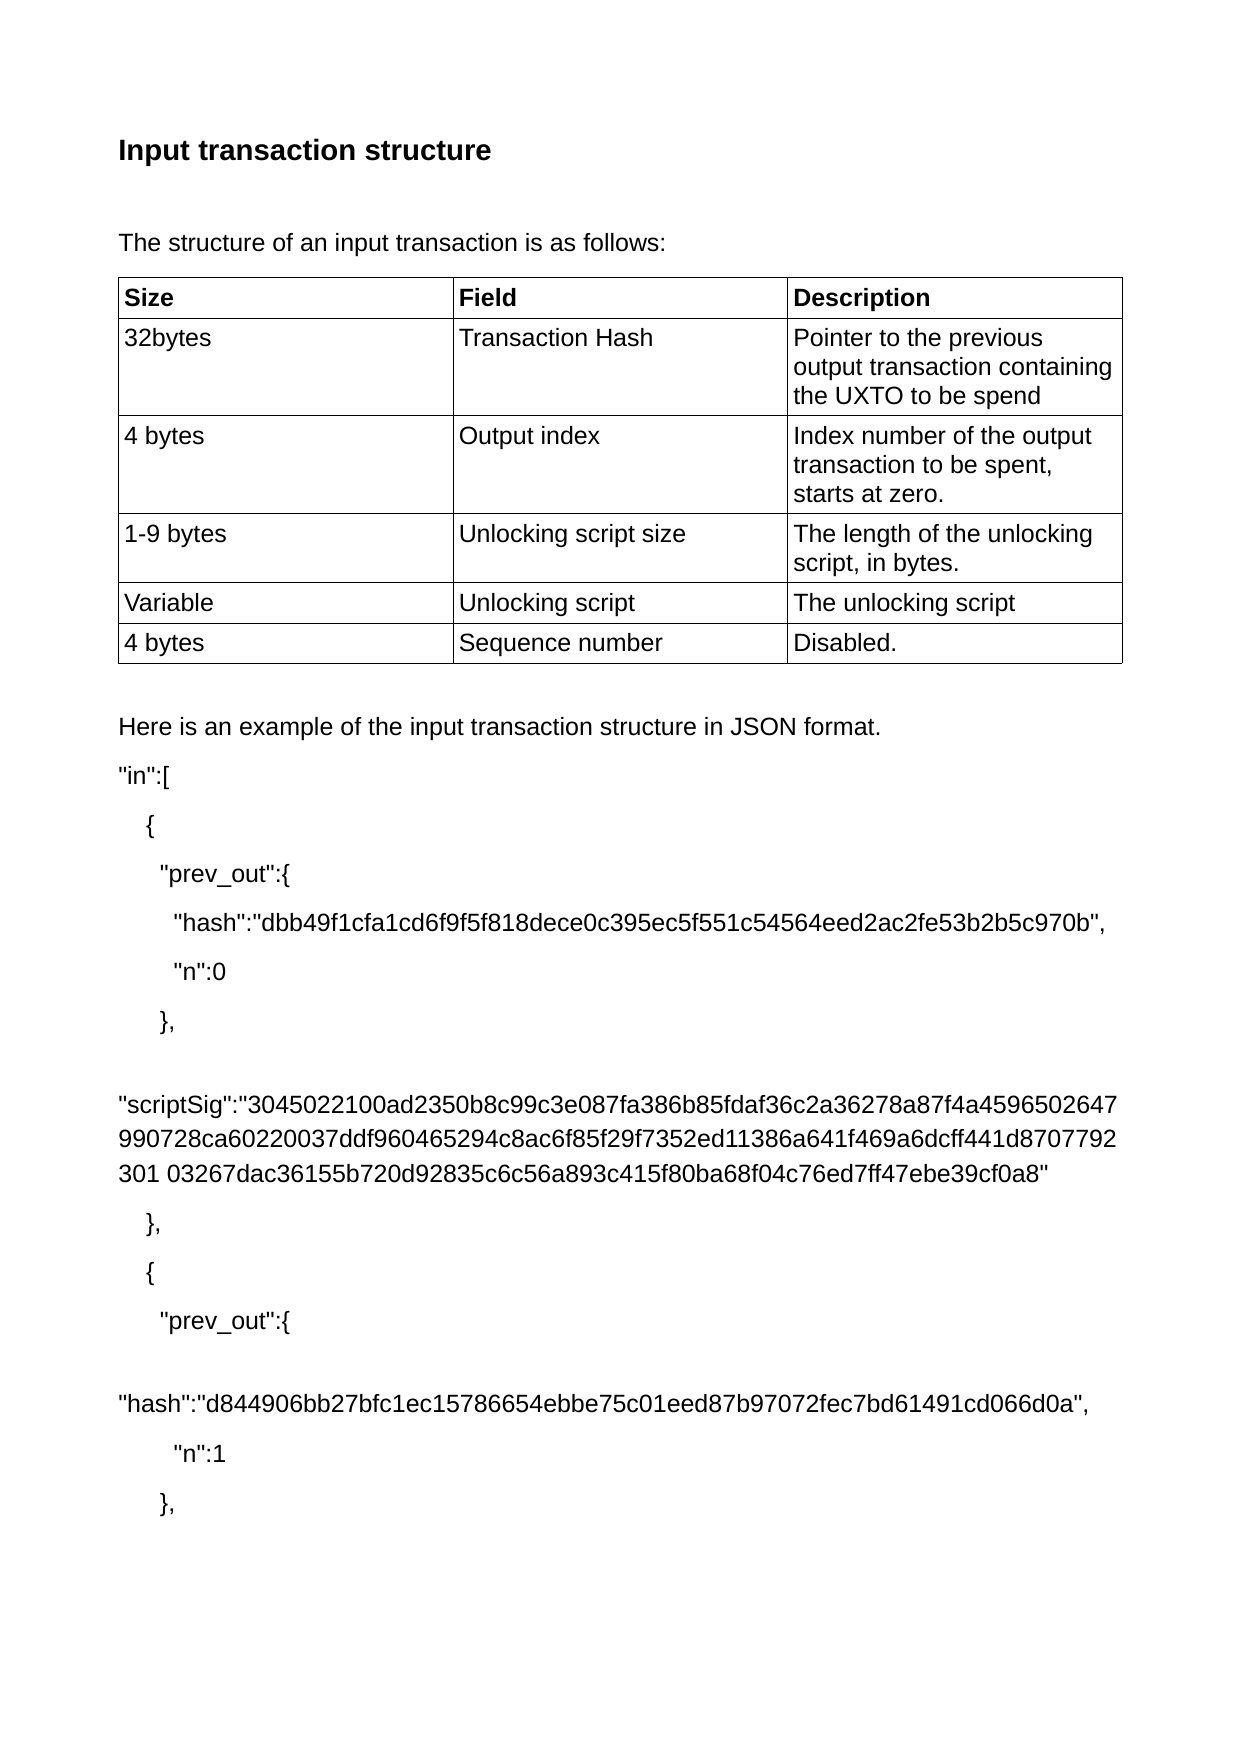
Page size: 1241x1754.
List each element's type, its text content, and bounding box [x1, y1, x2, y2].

table_cell 32bytes [119, 319, 453, 415]
text "hash":"dbb49f1cfa1cd6f9f5f818dece0c395ec5f551c54564eed2ac2fe53b2b5c970b", [118, 908, 1122, 937]
table_cell The length of the unlocking script, in bytes. [788, 514, 1122, 582]
subtitle Input transaction structure [118, 133, 1122, 166]
text The structure of an input transaction is as follows: [118, 228, 1122, 257]
table_cell 1-9 bytes [119, 514, 453, 582]
text "in":[ [118, 761, 1122, 790]
table_cell The unlocking script [788, 583, 1122, 622]
table_cell Pointer to the previous output transaction containing the UXTO to be spend [788, 319, 1122, 415]
table_cell Index number of the output transaction to be spent, starts at zero. [788, 416, 1122, 513]
table_cell Sequence number [454, 624, 787, 663]
table_cell 4 bytes [119, 416, 453, 513]
table_cell Disabled. [788, 624, 1122, 663]
table_cell 4 bytes [119, 624, 453, 663]
text }, [118, 1208, 1122, 1237]
text }, [118, 1006, 1122, 1035]
text "n":0 [118, 957, 1122, 986]
text { [118, 1257, 1122, 1286]
table_header Field [454, 278, 787, 317]
text }, [118, 1488, 1122, 1516]
text "hash":"d844906bb27bfc1ec15786654ebbe75c01eed87b97072fec7bd61491cd066d0a", [118, 1355, 1122, 1418]
text "scriptSig":"3045022100ad2350b8c99c3e087fa386b85fdaf36c2a36278a87f4a4596502647990728ca60220037ddf960465294c8ac6f85f29f7352ed11386a641f469a6dcff441d8707792301 03267dac36155b720d92835c6c56a893c415f80ba68f04c76ed7ff47ebe39cf0a8" [118, 1055, 1122, 1187]
table_cell Variable [119, 583, 453, 622]
table_header Description [788, 278, 1122, 317]
text { [118, 810, 1122, 839]
table_cell Unlocking script [454, 583, 787, 622]
text Here is an example of the input transaction structure in JSON format. [118, 712, 1122, 741]
text [118, 1537, 1122, 1565]
table_header Size [119, 278, 453, 317]
table_cell Unlocking script size [454, 514, 787, 582]
table_cell Output index [454, 416, 787, 513]
text "prev_out":{ [118, 1306, 1122, 1335]
text "n":1 [118, 1438, 1122, 1467]
text "prev_out":{ [118, 859, 1122, 888]
table_cell Transaction Hash [454, 319, 787, 415]
